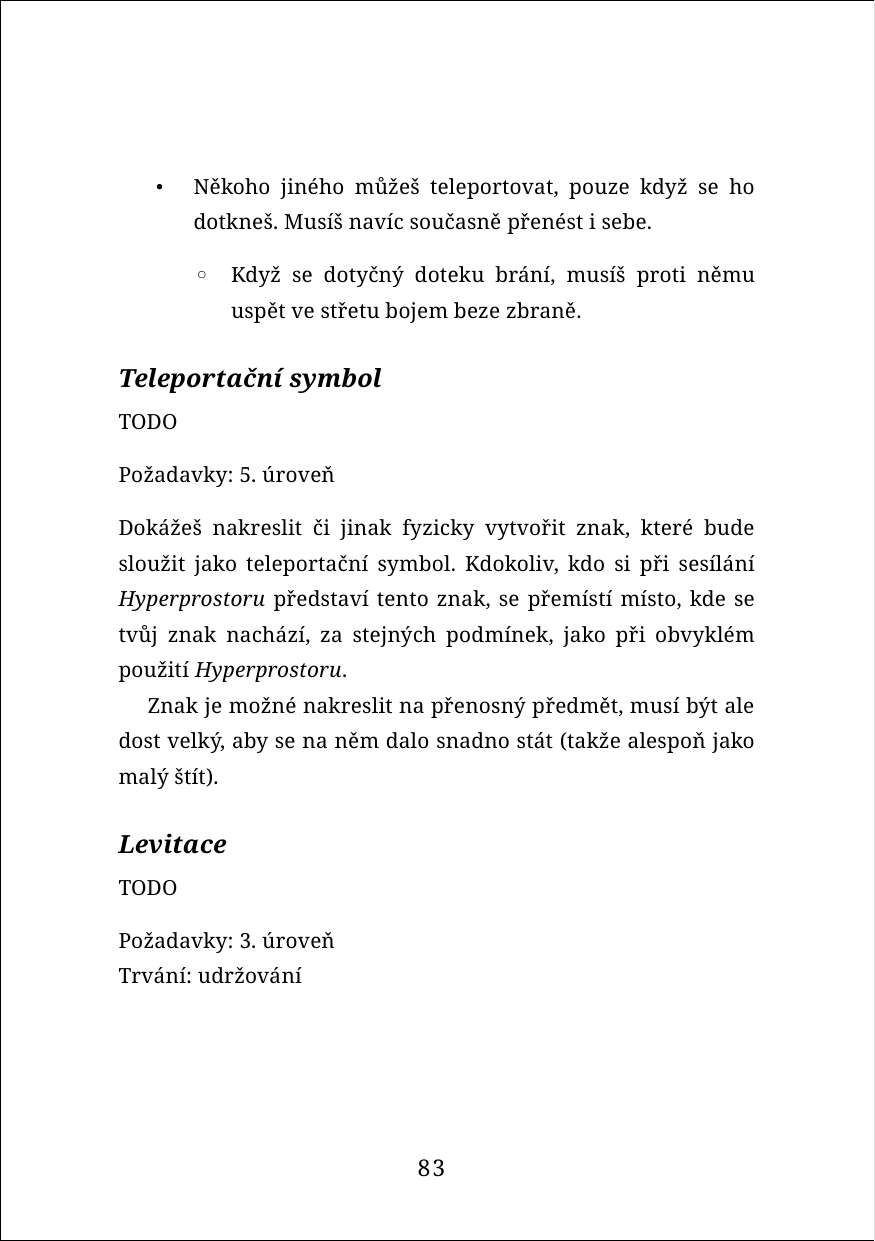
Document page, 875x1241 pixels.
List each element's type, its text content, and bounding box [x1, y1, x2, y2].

subtitle Levitace [118, 827, 756, 861]
text TODO [118, 407, 756, 435]
text TODO [118, 873, 756, 901]
text Požadavky: 3. úroveň Trvání: udržování [118, 926, 756, 990]
text Požadavky: 5. úroveň [118, 460, 756, 488]
subtitle Teleportační symbol [118, 361, 756, 395]
list Někoho jiného můžeš teleportovat, pouze když se ho dotkneš. Musíš navíc současně přenést i sebe. [156, 172, 756, 236]
list Když se dotyčný doteku brání, musíš proti němu uspět ve střetu bojem beze zbraně. [193, 261, 756, 324]
text Dokážeš nakreslit či jinak fyzicky vytvořit znak, které bude sloužit jako teleportační symbol. Kdokoliv, kdo si při sesílání Hyperprostoru představí tento znak, se přemístí místo, kde se tvůj znak nachází, za stejných podmínek, jako při obvyklém použití Hyperprostoru. Znak je možné nakreslit na přenosný předmět, musí být ale dost velký, aby se na něm dalo snadno stát (takže alespoň jako malý štít). [118, 513, 756, 790]
